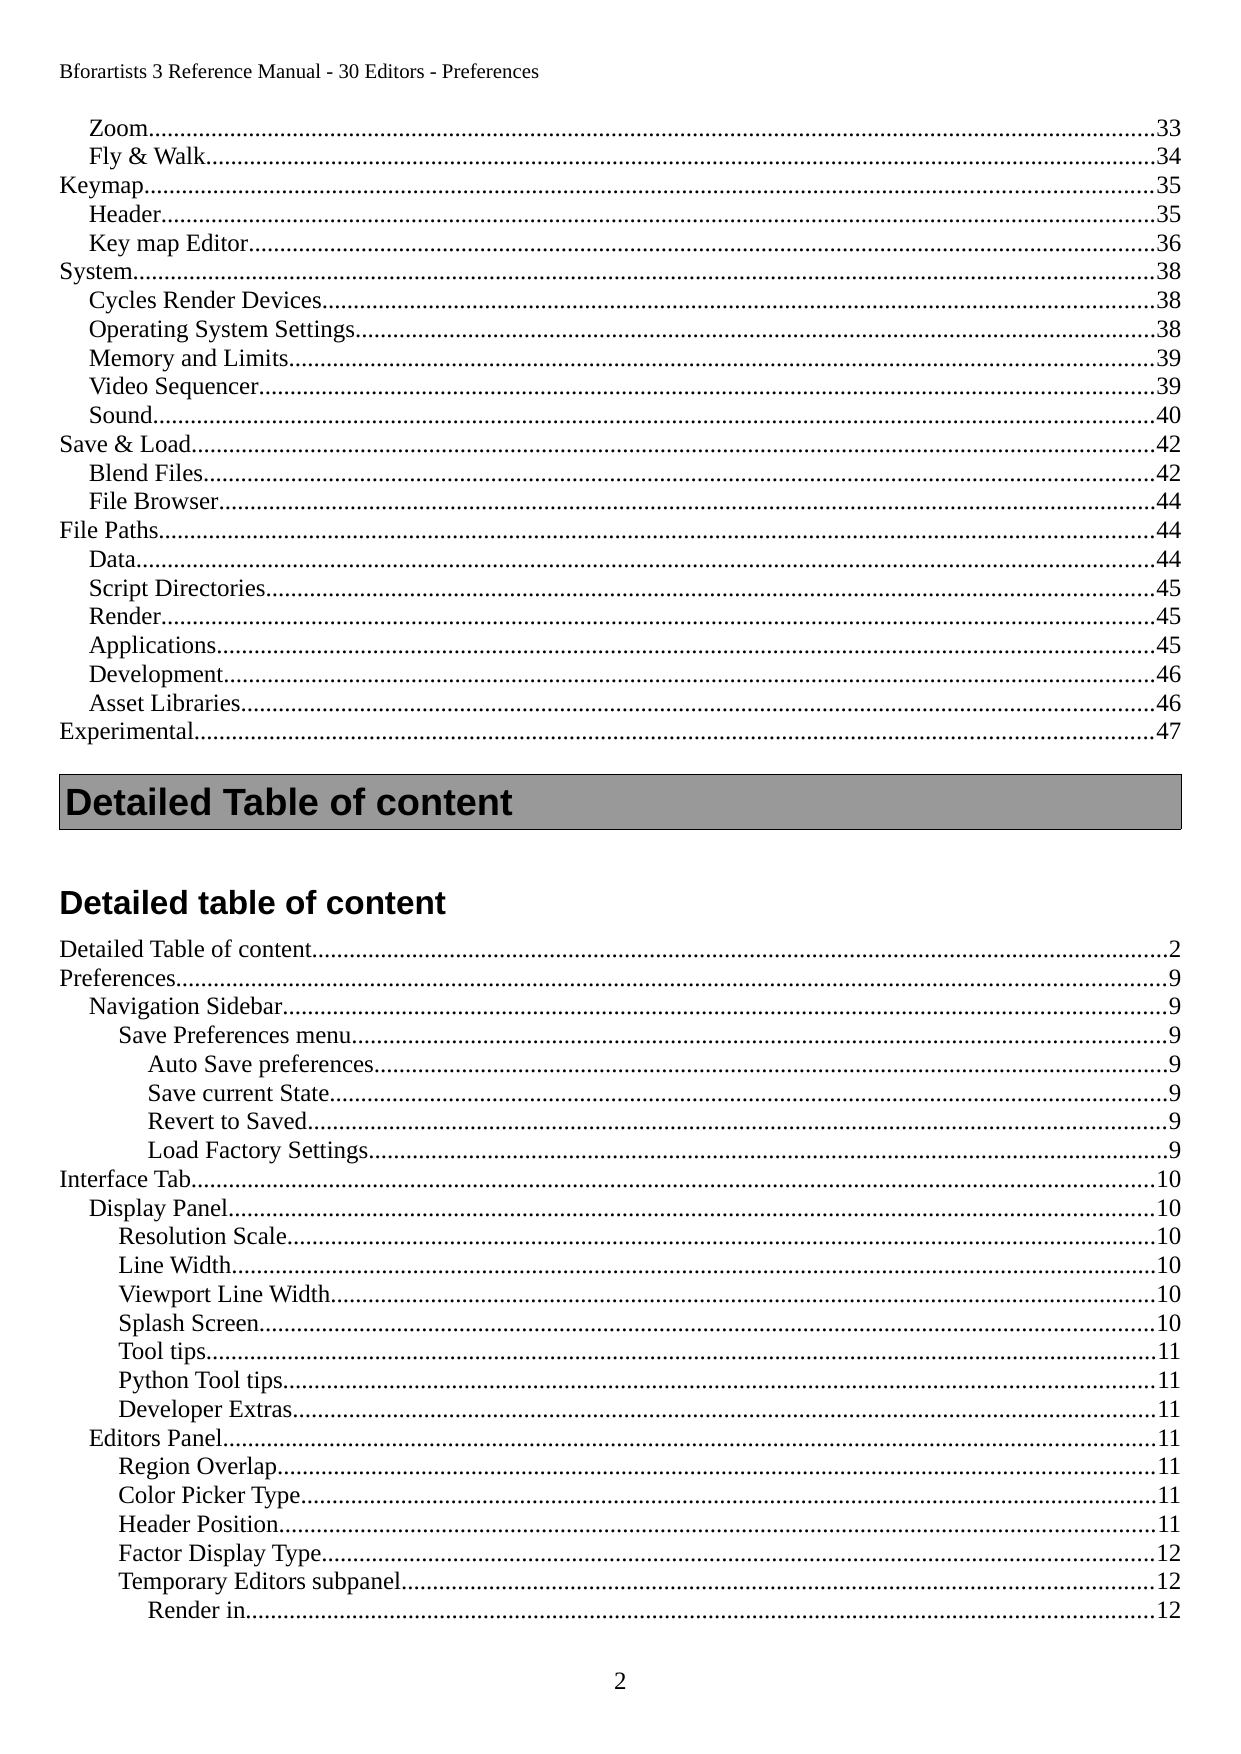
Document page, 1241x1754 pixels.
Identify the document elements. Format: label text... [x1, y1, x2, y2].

text Detailed Table of content 2 [59, 934, 1181, 963]
text Splash Screen 10 [118, 1308, 1181, 1336]
text Display Panel 10 [88, 1193, 1181, 1221]
text Line Width 10 [118, 1250, 1181, 1279]
text Preferences 9 [59, 963, 1181, 991]
text Operating System Settings 38 [88, 314, 1181, 343]
text Key map Editor 36 [88, 228, 1181, 256]
text Header Position 11 [118, 1509, 1181, 1538]
text Cycles Render Devices 38 [88, 285, 1181, 314]
text Memory and Limits 39 [88, 343, 1181, 371]
text Fly & Walk 34 [88, 141, 1181, 170]
table_header Detailed Table of content [60, 775, 1181, 829]
subtitle Detailed table of content [59, 883, 1181, 921]
text Temporary Editors subpanel 12 [118, 1566, 1181, 1595]
text Save & Load 42 [59, 429, 1181, 458]
text File Paths 44 [59, 515, 1181, 544]
text Keymap 35 [59, 170, 1181, 199]
text Render in 12 [147, 1595, 1181, 1624]
text Save current State 9 [147, 1078, 1181, 1106]
text Development 46 [88, 659, 1181, 688]
text Video Sequencer 39 [88, 371, 1181, 400]
text Editors Panel 11 [88, 1423, 1181, 1451]
text Viewport Line Width 10 [118, 1279, 1181, 1308]
text Zoom 33 [88, 113, 1181, 141]
text File Browser 44 [88, 486, 1181, 515]
text System 38 [59, 256, 1181, 285]
text Developer Extras 11 [118, 1394, 1181, 1423]
text Save Preferences menu 9 [118, 1020, 1181, 1049]
text Navigation Sidebar 9 [88, 991, 1181, 1020]
text Interface Tab 10 [59, 1164, 1181, 1193]
text Render 45 [88, 601, 1181, 630]
text Auto Save preferences 9 [147, 1049, 1181, 1078]
text Resolution Scale 10 [118, 1221, 1181, 1250]
text Blend Files 42 [88, 458, 1181, 486]
text Applications 45 [88, 630, 1181, 659]
text Python Tool tips 11 [118, 1365, 1181, 1394]
text Asset Libraries 46 [88, 688, 1181, 716]
text Factor Display Type 12 [118, 1538, 1181, 1566]
text Region Overlap 11 [118, 1451, 1181, 1480]
text Header 35 [88, 199, 1181, 228]
text Color Picker Type 11 [118, 1480, 1181, 1509]
text Tool tips 11 [118, 1336, 1181, 1365]
text Revert to Saved 9 [147, 1106, 1181, 1135]
text Data 44 [88, 544, 1181, 573]
text Sound 40 [88, 400, 1181, 429]
text Experimental 47 [59, 716, 1181, 745]
text Script Directories 45 [88, 573, 1181, 601]
text Load Factory Settings 9 [147, 1135, 1181, 1164]
